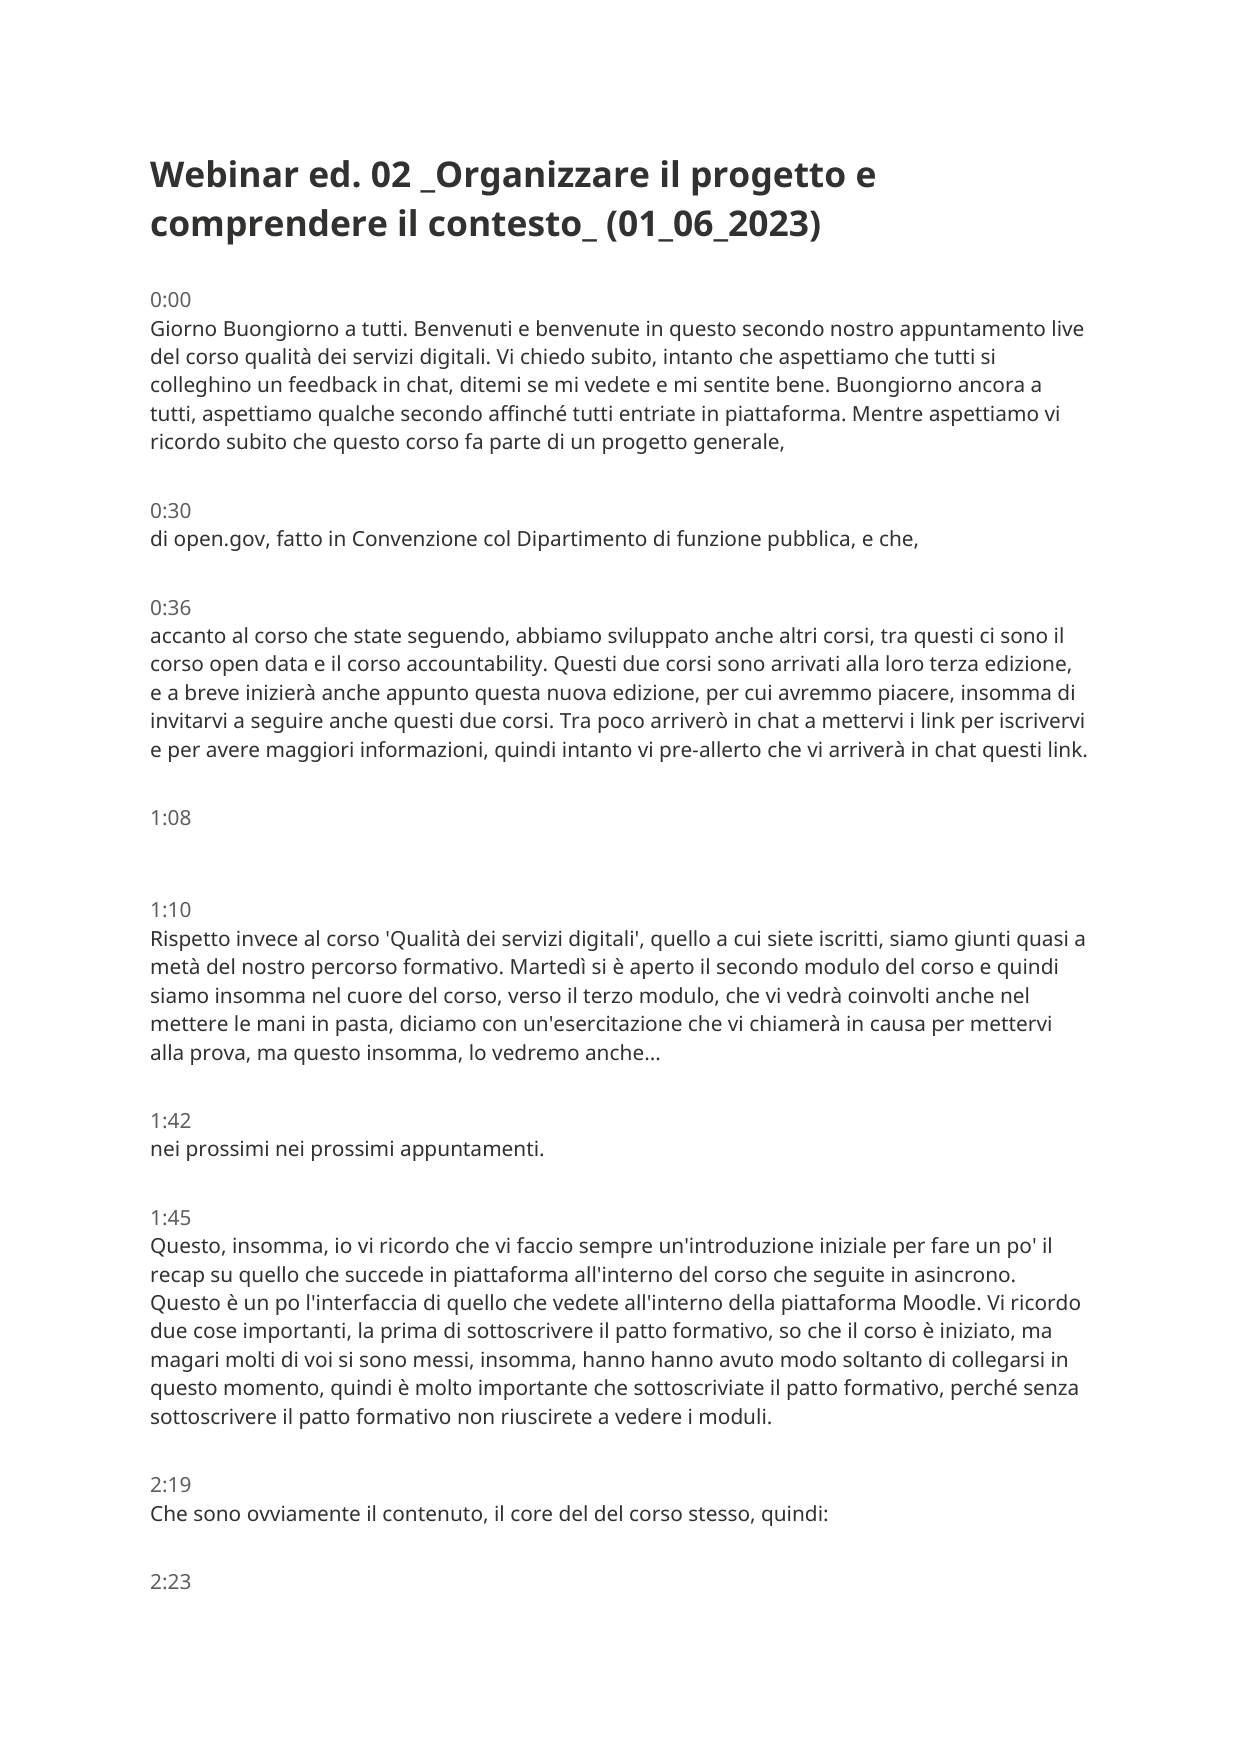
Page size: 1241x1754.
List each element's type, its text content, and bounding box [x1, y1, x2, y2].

text 0:36 accanto al corso che state seguendo, abbiamo sviluppato anche altri corsi, tra questi ci sono il corso open data e il corso accountability. Questi due corsi sono arrivati alla loro terza edizione, e a breve inizierà anche appunto questa nuova edizione, per cui avremmo piacere, insomma di invitarvi a seguire anche questi due corsi. Tra poco arriverò in chat a mettervi i link per iscrivervi e per avere maggiori informazioni, quindi intanto vi pre-allerto che vi arriverà in chat questi link. [150, 564, 1090, 763]
text 1:42 nei prossimi nei prossimi appuntamenti. [150, 1078, 1090, 1163]
text 1:10 Rispetto invece al corso 'Qualità dei servizi digitali', quello a cui siete iscritti, siamo giunti quasi a metà del nostro percorso formativo. Martedì si è aperto il secondo modulo del corso e quindi siamo insomma nel cuore del corso, verso il terzo modulo, che vi vedrà coinvolti anche nel mettere le mani in pasta, diciamo con un'esercitazione che vi chiamerà in causa per mettervi alla prova, ma questo insomma, lo vedremo anche... [150, 867, 1090, 1066]
text 1:45 Questo, insomma, io vi ricordo che vi faccio sempre un'introduzione iniziale per fare un po' il recap su quello che succede in piattaforma all'interno del corso che seguite in asincrono. Questo è un po l'interfaccia di quello che vedete all'interno della piattaforma Moodle. Vi ricordo due cose importanti, la prima di sottoscrivere il patto formativo, so che il corso è iniziato, ma magari molti di voi si sono messi, insomma, hanno hanno avuto modo soltanto di collegarsi in questo momento, quindi è molto importante che sottoscriviate il patto formativo, perché senza sottoscrivere il patto formativo non riuscirete a vedere i moduli. [150, 1174, 1090, 1430]
text 2:19 Che sono ovviamente il contenuto, il core del del corso stesso, quindi: [150, 1442, 1090, 1527]
text 0:30 di open.gov, fatto in Convenzione col Dipartimento di funzione pubblica, e che, [150, 467, 1090, 553]
text 1:08 [150, 775, 1090, 856]
text 2:23 [150, 1538, 1090, 1595]
text Webinar ed. 02 _Organizzare il progetto e comprendere il contesto_ (01_06_2023) [150, 150, 1090, 246]
text 0:00 Giorno Buongiorno a tutti. Benvenuti e benvenute in questo secondo nostro appuntamento live del corso qualità dei servizi digitali. Vi chiedo subito, intanto che aspettiamo che tutti si colleghino un feedback in chat, ditemi se mi vedete e mi sentite bene. Buongiorno ancora a tutti, aspettiamo qualche secondo affinché tutti entriate in piattaforma. Mentre aspettiamo vi ricordo subito che questo corso fa parte di un progetto generale, [150, 257, 1090, 456]
